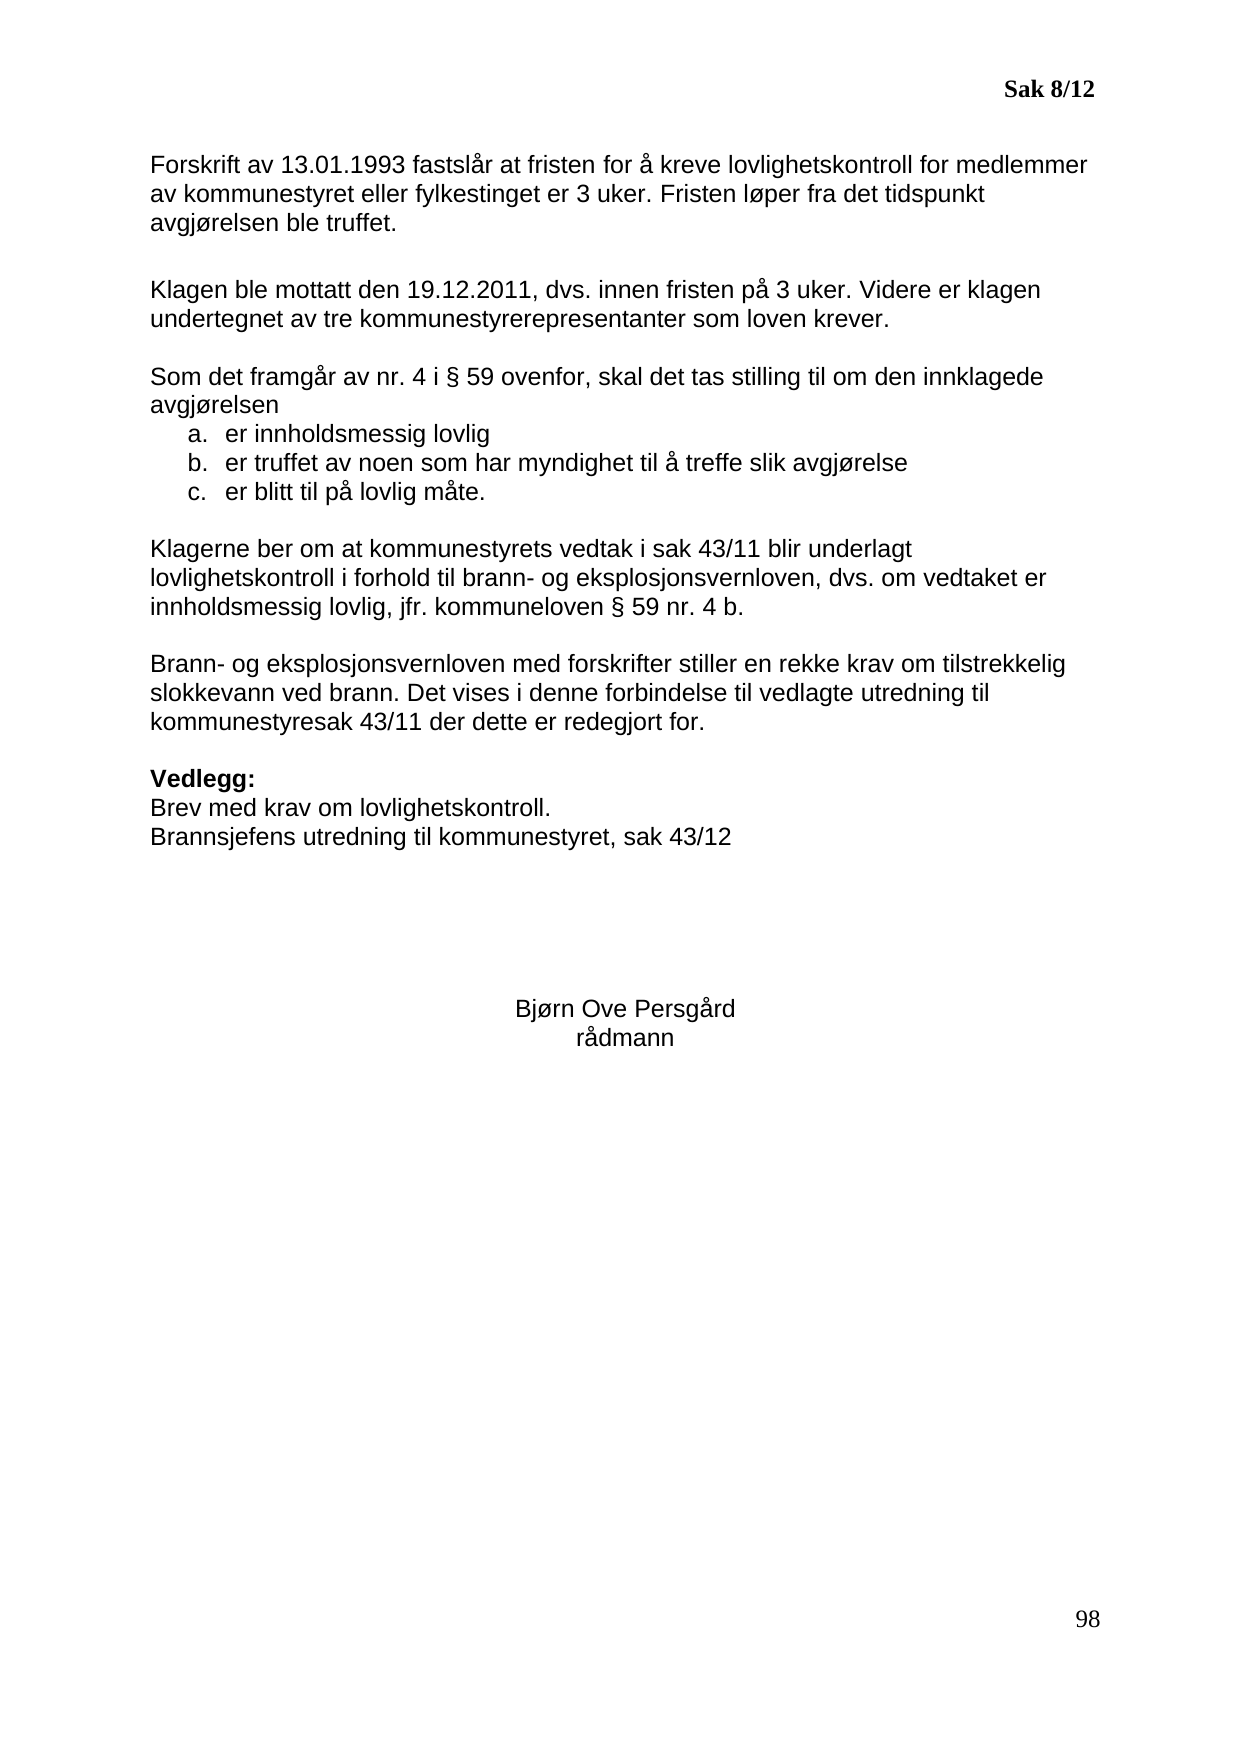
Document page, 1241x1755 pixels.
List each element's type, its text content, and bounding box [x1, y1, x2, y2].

text Som det framgår av nr. 4 i § 59 ovenfor, skal det tas stilling til om den innklagede avgjørelsen [150, 362, 1100, 419]
text Bjørn Ove Persgård [150, 994, 1100, 1023]
text Forskrift av 13.01.1993 fastslår at fristen for å kreve lovlighetskontroll for medlemmer av kommunestyret eller fylkestinget er 3 uker. Fristen løper fra det tidspunkt avgjørelsen ble truffet. [150, 150, 1100, 236]
text Vedlegg: [150, 764, 1100, 793]
list er truffet av noen som har myndighet til å treffe slik avgjørelse [187, 448, 1100, 477]
text rådmann [150, 1023, 1100, 1052]
text Brann- og eksplosjonsvernloven med forskrifter stiller en rekke krav om tilstrekkelig slokkevann ved brann. Det vises i denne forbindelse til vedlagte utredning til kommunestyresak 43/11 der dette er redegjort for. [150, 649, 1100, 735]
text Brev med krav om lovlighetskontroll. [150, 793, 1100, 822]
text Klagen ble mottatt den 19.12.2011, dvs. innen fristen på 3 uker. Videre er klagen undertegnet av tre kommunestyrerepresentanter som loven krever. [150, 275, 1100, 333]
list er blitt til på lovlig måte. [187, 477, 1100, 505]
text Brannsjefens utredning til kommunestyret, sak 43/12 [150, 822, 1100, 850]
text Klagerne ber om at kommunestyrets vedtak i sak 43/11 blir underlagt lovlighetskontroll i forhold til brann- og eksplosjonsvernloven, dvs. om vedtaket er innholdsmessig lovlig, jfr. kommuneloven § 59 nr. 4 b. [150, 534, 1100, 620]
list er innholdsmessig lovlig [187, 419, 1100, 448]
